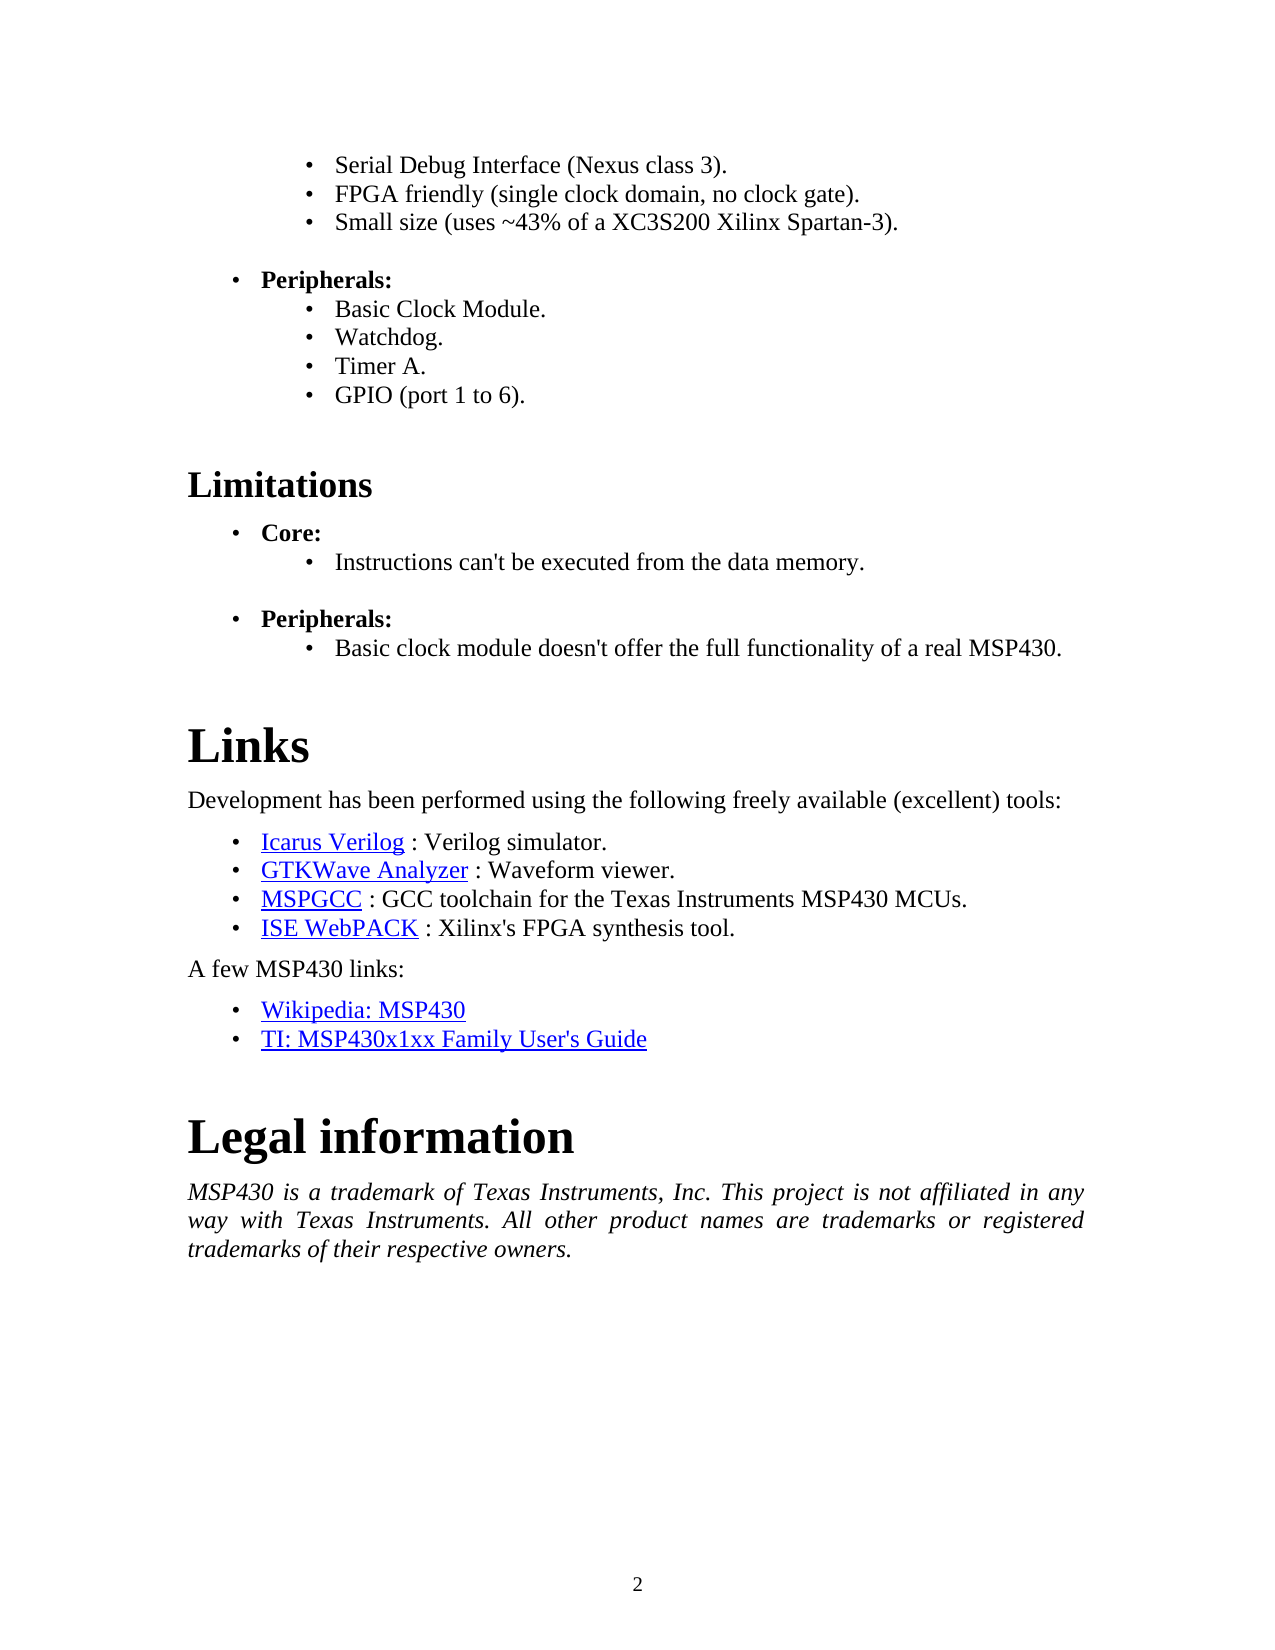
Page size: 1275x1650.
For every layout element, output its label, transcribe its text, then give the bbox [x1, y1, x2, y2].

list Serial Debug Interface (Nexus class 3). [305, 150, 1088, 179]
text Links [187, 716, 1088, 773]
list Icarus Verilog : Verilog simulator. [231, 827, 1088, 856]
text Development has been performed using the following freely available (excellent) tools: [187, 786, 1088, 814]
list Basic clock module doesn't offer the full functionality of a real MSP430. [305, 633, 1088, 662]
list Watchdog. [305, 322, 1088, 351]
list FPGA friendly (single clock domain, no clock gate). [305, 179, 1088, 207]
list Basic Clock Module. [305, 294, 1088, 322]
list Wikipedia: MSP430 [231, 996, 1088, 1024]
text Limitations [187, 462, 1088, 506]
list Instructions can't be executed from the data memory. [305, 547, 1088, 576]
list Small size (uses ~43% of a XC3S200 Xilinx Spartan-3). [305, 207, 1088, 236]
list Peripherals: [231, 265, 1088, 294]
list MSPGCC : GCC toolchain for the Texas Instruments MSP430 MCUs. [231, 884, 1088, 913]
list ISE WebPACK : Xilinx's FPGA synthesis tool. [231, 913, 1088, 942]
text A few MSP430 links: [187, 954, 1088, 983]
list Peripherals: [231, 604, 1088, 633]
list Core: [231, 518, 1088, 547]
text MSP430 is a trademark of Texas Instruments, Inc. This project is not affiliated in any way with Texas Instruments. All other product names are trademarks or registered trademarks of their respective owners. [187, 1177, 1088, 1263]
list GTKWave Analyzer : Waveform viewer. [231, 856, 1088, 884]
list GPIO (port 1 to 6). [305, 380, 1088, 409]
text Legal information [187, 1107, 1088, 1164]
list TI: MSP430x1xx Family User's Guide [231, 1024, 1088, 1053]
list Timer A. [305, 351, 1088, 380]
